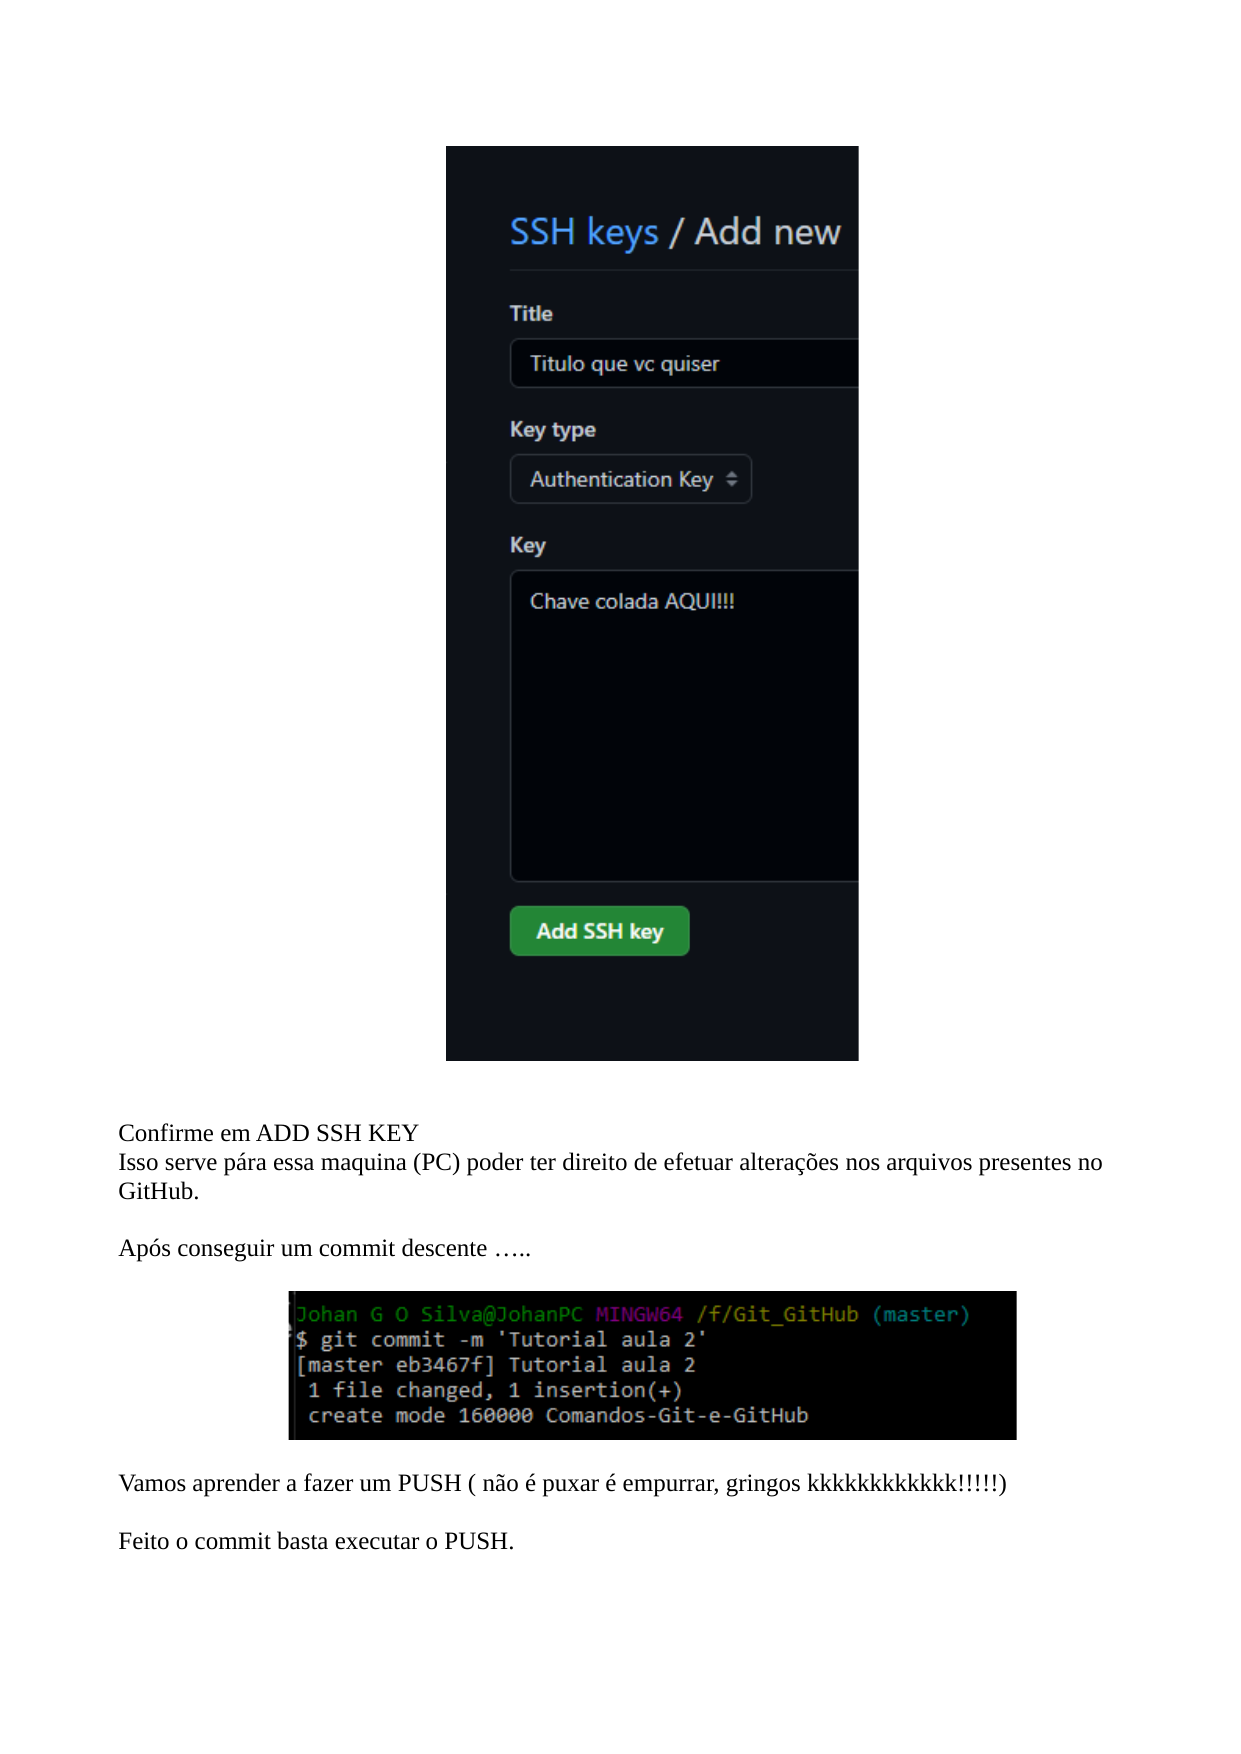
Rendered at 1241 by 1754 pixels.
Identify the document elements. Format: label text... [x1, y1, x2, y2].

picture [288, 1291, 1017, 1440]
text Feito o commit basta executar o PUSH. [118, 1526, 1187, 1554]
text Isso serve pára essa maquina (PC) poder ter direito de efetuar alterações nos arquivos presentes no GitHub. [118, 1147, 1187, 1205]
text Após conseguir um commit descente ….. [118, 1233, 1187, 1262]
text Vamos aprender a fazer um PUSH ( não é puxar é empurrar, gringos kkkkkkkkkkkk!!!!!) [118, 1468, 1187, 1497]
text Confirme em ADD SSH KEY [118, 1118, 1187, 1147]
picture [446, 146, 859, 1061]
